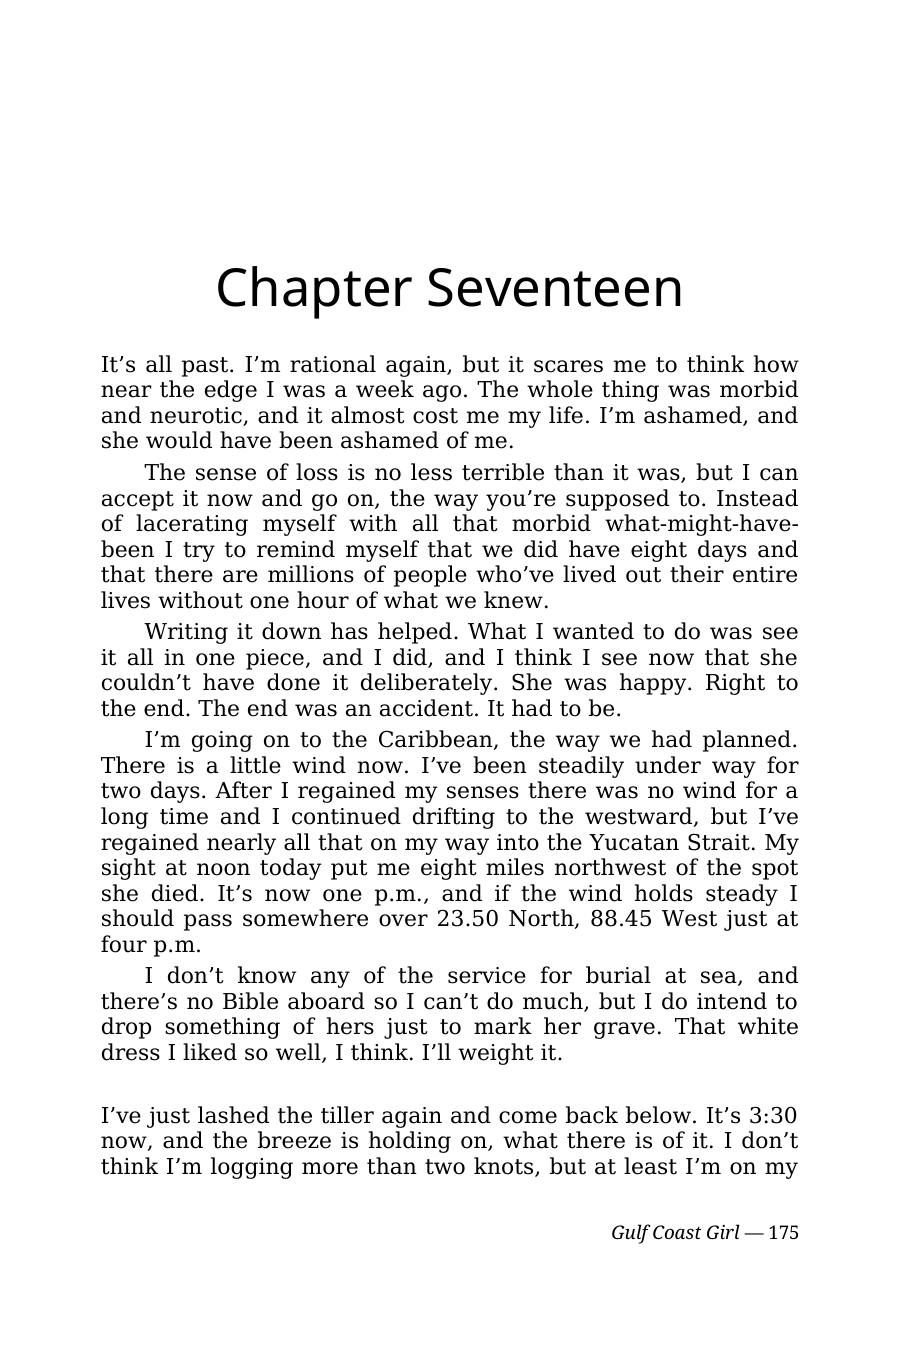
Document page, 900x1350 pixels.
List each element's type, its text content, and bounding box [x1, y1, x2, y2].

text I’ve just lashed the tiller again and come back below. It’s 3:30 now, and the breeze is holding on, what there is of it. I don’t think I’m logging more than two knots, but at least I’m on my [101, 1103, 799, 1179]
text I don’t know any of the service for burial at sea, and there’s no Bible aboard so I can’t do much, but I do intend to drop something of hers just to mark her grave. That white dress I liked so well, I think. I’ll weight it. [101, 963, 799, 1065]
subtitle Chapter Seventeen [101, 251, 799, 322]
text It’s all past. I’m rational again, but it scares me to think how near the edge I was a week ago. The whole thing was morbid and neurotic, and it almost cost me my life. I’m ashamed, and she would have been ashamed of me. [101, 352, 799, 454]
text Writing it down has helped. What I wanted to do was see it all in one piece, and I did, and I think I see now that she couldn’t have done it deliberately. She was happy. Right to the end. The end was an accident. It had to be. [101, 619, 799, 721]
text I’m going on to the Caribbean, the way we had planned. There is a little wind now. I’ve been steadily under way for two days. After I regained my senses there was no wind for a long time and I continued drifting to the westward, but I’ve regained nearly all that on my way into the Yucatan Strait. My sight at noon today put me eight miles northwest of the spot she died. It’s now one p.m., and if the wind holds steady I should pass somewhere over 23.50 North, 88.45 West just at four p.m. [101, 727, 799, 957]
text The sense of loss is no less terrible than it was, but I can accept it now and go on, the way you’re supposed to. Instead of lacerating myself with all that morbid what-might-have-been I try to remind myself that we did have eight days and that there are millions of people who’ve lived out their entire lives without one hour of what we knew. [101, 460, 799, 613]
